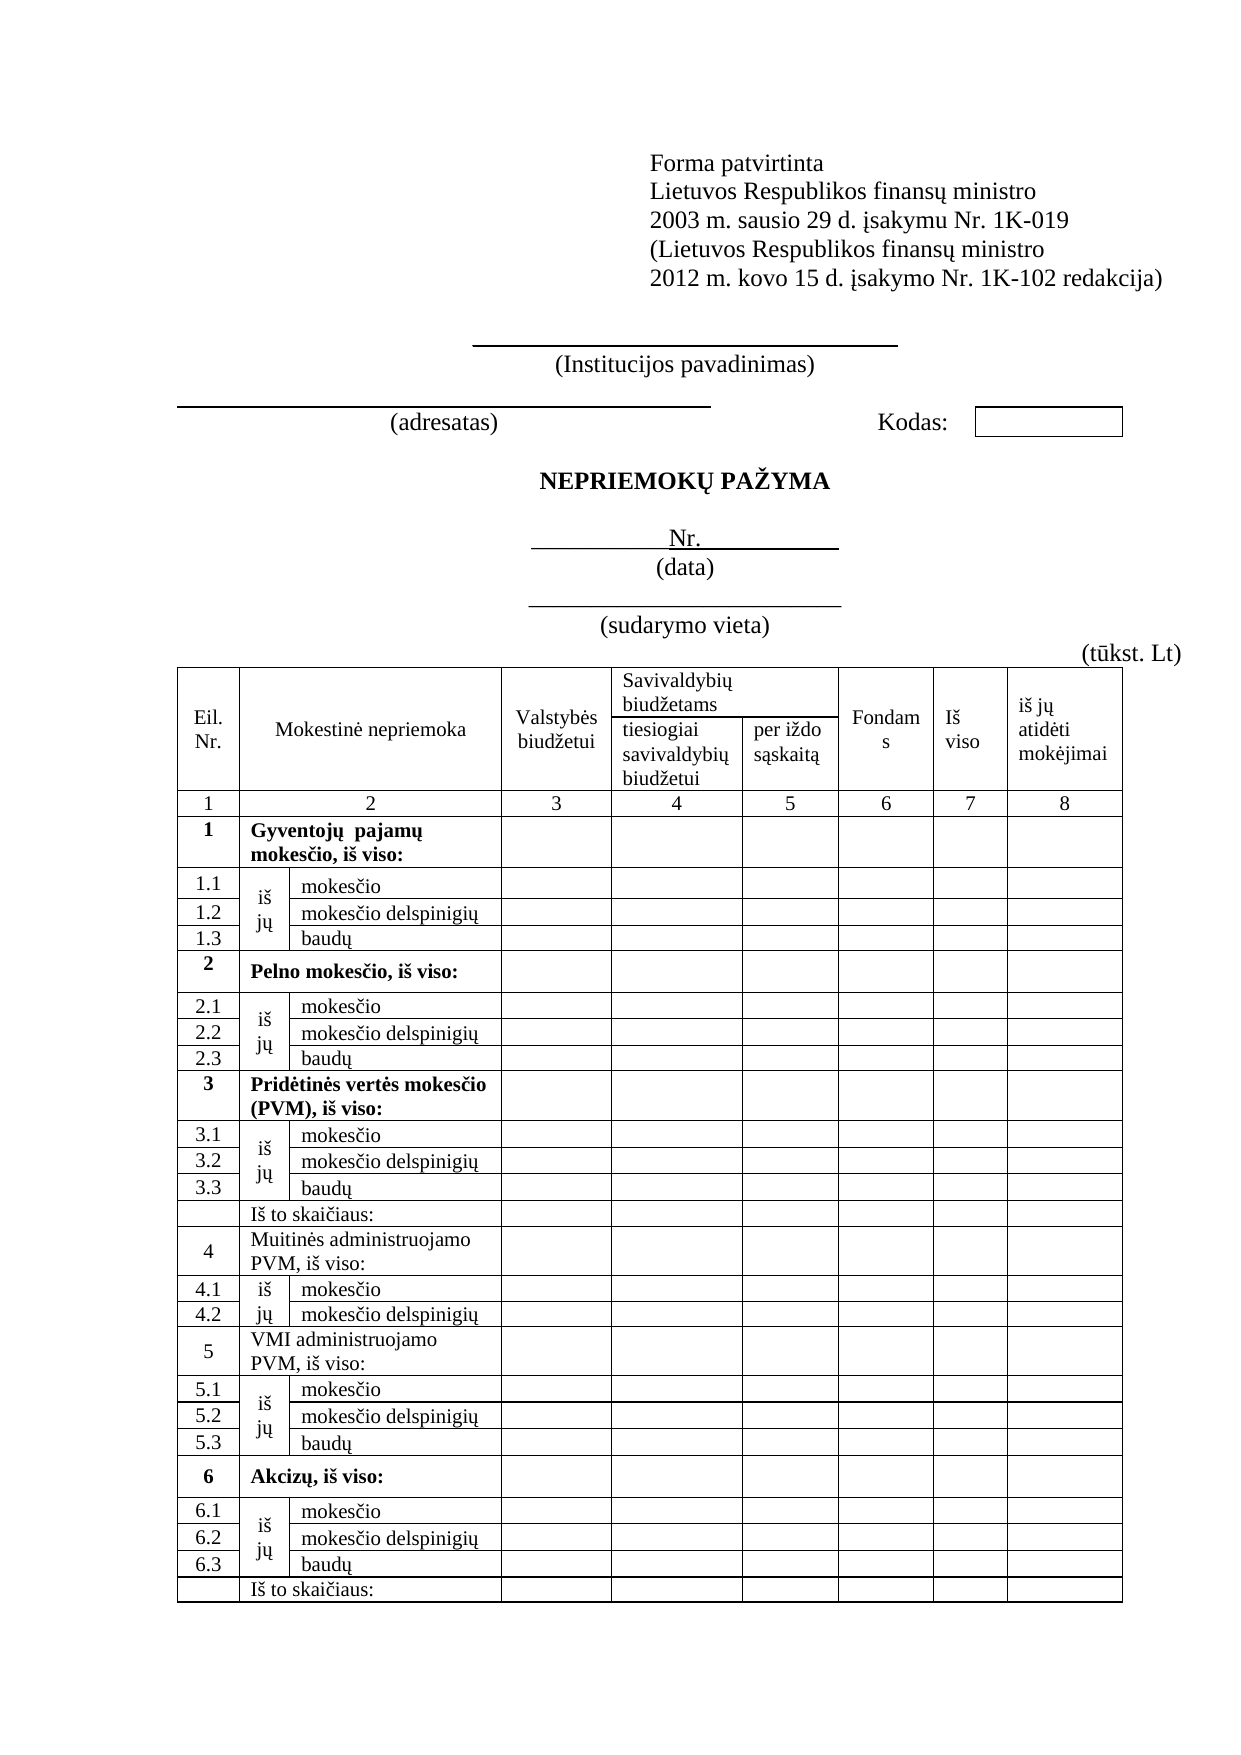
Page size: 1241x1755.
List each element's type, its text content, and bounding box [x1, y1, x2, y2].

table_cell [1008, 1429, 1122, 1454]
table_cell [502, 1578, 611, 1601]
table_cell 6.1 [178, 1498, 239, 1523]
table_cell VMI administruojamo PVM, iš viso: [240, 1327, 501, 1375]
table_cell [934, 817, 1007, 867]
table_cell [839, 1121, 933, 1147]
table_cell [934, 1327, 1007, 1375]
table_cell [839, 1327, 933, 1375]
table_cell [839, 1403, 933, 1428]
table_cell 5 [743, 791, 838, 816]
table_cell [743, 1071, 838, 1120]
table_cell [934, 1227, 1007, 1275]
table_header Eil. Nr. [178, 668, 239, 789]
table_cell [743, 1578, 838, 1601]
table_cell mokesčio [290, 1498, 501, 1523]
table_cell [612, 868, 742, 898]
table_cell 6 [839, 791, 933, 816]
table_cell 8 [1008, 791, 1122, 816]
table_cell [502, 1276, 611, 1301]
table_cell [743, 951, 838, 992]
table_cell [1008, 1302, 1122, 1326]
table_cell [934, 1148, 1007, 1173]
table_header Savivaldybių biudžetams [612, 668, 838, 716]
table_cell [934, 1524, 1007, 1550]
text (data) [188, 552, 1181, 581]
table_cell [502, 1429, 611, 1454]
table_cell 3 [502, 791, 611, 816]
table_cell [839, 868, 933, 898]
table_cell mokesčio delspinigių [290, 1302, 501, 1326]
table_cell [612, 1376, 742, 1401]
table_cell [502, 1524, 611, 1550]
table_cell [1008, 1276, 1122, 1301]
table_cell [1008, 1551, 1122, 1576]
table_cell [502, 951, 611, 992]
table_cell Akcizų, iš viso: [240, 1456, 501, 1497]
table_cell 1 [178, 791, 239, 816]
table_cell [839, 1578, 933, 1601]
table_cell baudų [290, 1429, 501, 1454]
table_cell [612, 1456, 742, 1497]
text (Institucijos pavadinimas) [188, 349, 1181, 378]
table_cell [839, 1227, 933, 1275]
table_cell per iždo sąskaitą [743, 718, 838, 789]
table_cell [743, 1551, 838, 1576]
text _________________________ [188, 581, 1181, 610]
table_cell [743, 1019, 838, 1045]
table_cell [612, 1148, 742, 1173]
table_cell 4 [612, 791, 742, 816]
table_cell [743, 1456, 838, 1497]
table_cell [743, 1046, 838, 1070]
table_cell [612, 1071, 742, 1120]
table_cell Iš to skaičiaus: [240, 1578, 501, 1601]
table_cell [502, 1121, 611, 1147]
table_cell [502, 1227, 611, 1275]
table_cell [934, 899, 1007, 924]
table_cell [1008, 1327, 1122, 1375]
table_cell [839, 899, 933, 924]
table_cell tiesiogiai savivaldybių biudžetui [612, 718, 742, 789]
table_cell [839, 1071, 933, 1120]
table_cell [612, 951, 742, 992]
table_cell [612, 1174, 742, 1200]
table_cell baudų [290, 1046, 501, 1070]
table_cell [1008, 1227, 1122, 1275]
table_cell iš jų [240, 1276, 289, 1326]
table_cell [502, 1201, 611, 1226]
table_cell [743, 817, 838, 867]
table_cell [612, 1276, 742, 1301]
table_cell [502, 926, 611, 949]
table_cell iš jų [240, 1498, 289, 1576]
table_cell mokesčio delspinigių [290, 1019, 501, 1045]
table_cell [839, 951, 933, 992]
table_cell [612, 899, 742, 924]
table_cell [934, 993, 1007, 1018]
table_cell 4.2 [178, 1302, 239, 1326]
table_cell [502, 899, 611, 924]
table_cell [612, 1429, 742, 1454]
table_cell [502, 1376, 611, 1401]
table_cell baudų [290, 1551, 501, 1576]
table_cell [1008, 993, 1122, 1018]
table_cell [743, 1148, 838, 1173]
table_cell Gyventojų pajamų mokesčio, iš viso: [240, 817, 501, 867]
table_cell [612, 1302, 742, 1326]
table_cell [502, 817, 611, 867]
table_cell [1008, 1174, 1122, 1200]
table_cell [612, 1227, 742, 1275]
table_cell [502, 1148, 611, 1173]
table_cell iš jų [240, 993, 289, 1070]
table_cell [743, 899, 838, 924]
table_cell [502, 1019, 611, 1045]
table_cell [839, 1498, 933, 1523]
table_cell [1008, 899, 1122, 924]
table_cell 1.2 [178, 899, 239, 924]
table_cell [502, 1046, 611, 1070]
table_cell iš jų [240, 1376, 289, 1454]
table_cell [612, 993, 742, 1018]
table_header (adresatas) [177, 408, 711, 436]
table_cell [612, 1403, 742, 1428]
table_cell [743, 1498, 838, 1523]
table_cell 6.3 [178, 1551, 239, 1576]
table_cell 5.1 [178, 1376, 239, 1401]
table_cell [934, 1551, 1007, 1576]
table_cell [839, 1019, 933, 1045]
table_cell [839, 1201, 933, 1226]
table_cell [743, 1524, 838, 1550]
table_cell [839, 1302, 933, 1326]
table_cell [934, 1174, 1007, 1200]
table_cell [934, 1376, 1007, 1401]
table_cell [743, 1327, 838, 1375]
text (tūkst. Lt) [177, 638, 1181, 667]
table_cell [839, 1276, 933, 1301]
table_cell mokesčio delspinigių [290, 1403, 501, 1428]
table_cell 5 [178, 1327, 239, 1375]
text ___________Nr.___________ [188, 523, 1181, 552]
table_cell [839, 1174, 933, 1200]
text 2012 m. kovo 15 d. įsakymo Nr. 1K-102 redakcija) [649, 263, 1181, 291]
text (sudarymo vieta) [188, 610, 1181, 638]
table_cell 2.3 [178, 1046, 239, 1070]
table_cell [934, 1121, 1007, 1147]
table_cell [178, 1578, 239, 1601]
table_header Valstybės biudžetui [502, 668, 611, 789]
table_cell [1008, 1121, 1122, 1147]
table_cell [743, 1201, 838, 1226]
table_cell mokesčio [290, 1121, 501, 1147]
table_cell [839, 1376, 933, 1401]
table_cell 3.3 [178, 1174, 239, 1200]
table_cell [934, 1578, 1007, 1601]
text 2003 m. sausio 29 d. įsakymu Nr. 1K-019 [649, 205, 1181, 234]
table_cell [178, 1201, 239, 1226]
table_cell [1008, 817, 1122, 867]
text (Lietuvos Respublikos finansų ministro [649, 234, 1181, 263]
table_cell iš jų [240, 868, 289, 949]
table_cell Pelno mokesčio, iš viso: [240, 951, 501, 992]
table_cell [502, 1551, 611, 1576]
table_cell 2.1 [178, 993, 239, 1018]
table_cell 2 [178, 951, 239, 992]
table_cell [743, 1429, 838, 1454]
table_cell 1.3 [178, 926, 239, 949]
table_cell [502, 868, 611, 898]
table_cell [502, 1403, 611, 1428]
text Forma patvirtinta [649, 148, 1181, 176]
table_cell 4 [178, 1227, 239, 1275]
table_cell [502, 1071, 611, 1120]
table_cell 4.1 [178, 1276, 239, 1301]
table_cell [743, 1302, 838, 1326]
table_cell [1008, 1071, 1122, 1120]
table_cell [743, 926, 838, 949]
table_cell [1008, 1524, 1122, 1550]
table_cell [839, 1148, 933, 1173]
table_cell Iš to skaičiaus: [240, 1201, 501, 1226]
table_cell [839, 817, 933, 867]
text NEPRIEMOKŲ PAŽYMA [188, 466, 1181, 495]
table_cell [612, 1578, 742, 1601]
table_cell [839, 1429, 933, 1454]
table_cell [743, 1227, 838, 1275]
table_cell [612, 926, 742, 949]
table_cell [612, 817, 742, 867]
table_cell Pridėtinės vertės mokesčio (PVM), iš viso: [240, 1071, 501, 1120]
table_cell [1008, 1148, 1122, 1173]
table_cell [502, 1302, 611, 1326]
table_cell [743, 1376, 838, 1401]
table_cell [839, 1551, 933, 1576]
table_cell [502, 1327, 611, 1375]
table_cell [934, 1276, 1007, 1301]
table_cell 2.2 [178, 1019, 239, 1045]
table_cell [612, 1551, 742, 1576]
table_cell [502, 1498, 611, 1523]
table_cell [839, 1524, 933, 1550]
table_cell [934, 951, 1007, 992]
table_cell [934, 1429, 1007, 1454]
table_cell mokesčio [290, 993, 501, 1018]
table_cell [743, 868, 838, 898]
table_cell [934, 1019, 1007, 1045]
table_cell [1008, 1376, 1122, 1401]
table_cell 2 [240, 791, 501, 816]
table_cell [612, 1498, 742, 1523]
table_header iš jų atidėti mokėjimai [1008, 668, 1122, 789]
table_cell mokesčio [290, 1376, 501, 1401]
table_cell [743, 993, 838, 1018]
table_cell [1008, 1578, 1122, 1601]
table_cell 5.3 [178, 1429, 239, 1454]
table_cell [743, 1276, 838, 1301]
table_cell [743, 1174, 838, 1200]
table_cell [934, 1201, 1007, 1226]
table_cell 1 [178, 817, 239, 867]
table_cell [839, 926, 933, 949]
table_cell 1.1 [178, 868, 239, 898]
table_cell [502, 993, 611, 1018]
table_header [976, 408, 1122, 436]
table_cell mokesčio delspinigių [290, 1148, 501, 1173]
table_header Fondams [839, 668, 933, 789]
table_cell [934, 1302, 1007, 1326]
table_cell [934, 1071, 1007, 1120]
table_cell [934, 1498, 1007, 1523]
table_cell [743, 1121, 838, 1147]
table_cell mokesčio delspinigių [290, 899, 501, 924]
table_cell 6 [178, 1456, 239, 1497]
table_cell [934, 926, 1007, 949]
text Lietuvos Respublikos finansų ministro [649, 176, 1181, 205]
table_cell [1008, 1046, 1122, 1070]
table_cell [612, 1046, 742, 1070]
table_cell [934, 1403, 1007, 1428]
table_cell [839, 1046, 933, 1070]
table_cell [839, 993, 933, 1018]
table_cell iš jų [240, 1121, 289, 1200]
table_header Iš viso [934, 668, 1007, 789]
table_cell [612, 1524, 742, 1550]
table_cell [1008, 1019, 1122, 1045]
table_cell [502, 1174, 611, 1200]
table_cell [839, 1456, 933, 1497]
table_header Mokestinė nepriemoka [240, 668, 501, 789]
table_cell mokesčio [290, 868, 501, 898]
table_cell mokesčio delspinigių [290, 1524, 501, 1550]
table_cell 7 [934, 791, 1007, 816]
table_cell [1008, 1403, 1122, 1428]
table_cell 3.1 [178, 1121, 239, 1147]
text __________________________________ [188, 320, 1181, 349]
table_cell [743, 1403, 838, 1428]
table_cell 3.2 [178, 1148, 239, 1173]
table_cell [934, 1456, 1007, 1497]
table_cell [1008, 1456, 1122, 1497]
table_cell [612, 1327, 742, 1375]
table_cell [1008, 951, 1122, 992]
table_cell [1008, 868, 1122, 898]
table_cell baudų [290, 926, 501, 949]
table_cell [934, 1046, 1007, 1070]
table_cell [1008, 926, 1122, 949]
table_cell [502, 1456, 611, 1497]
table_cell 5.2 [178, 1403, 239, 1428]
table_cell Muitinės administruojamo PVM, iš viso: [240, 1227, 501, 1275]
table_header Kodas: [850, 406, 975, 436]
table_cell [1008, 1498, 1122, 1523]
table_cell 6.2 [178, 1524, 239, 1550]
table_cell [612, 1121, 742, 1147]
table_cell [612, 1201, 742, 1226]
table_cell [612, 1019, 742, 1045]
table_cell [934, 868, 1007, 898]
table_cell [1008, 1201, 1122, 1226]
table_cell 3 [178, 1071, 239, 1120]
table_cell mokesčio [290, 1276, 501, 1301]
table_cell baudų [290, 1174, 501, 1200]
table_header [711, 406, 850, 436]
